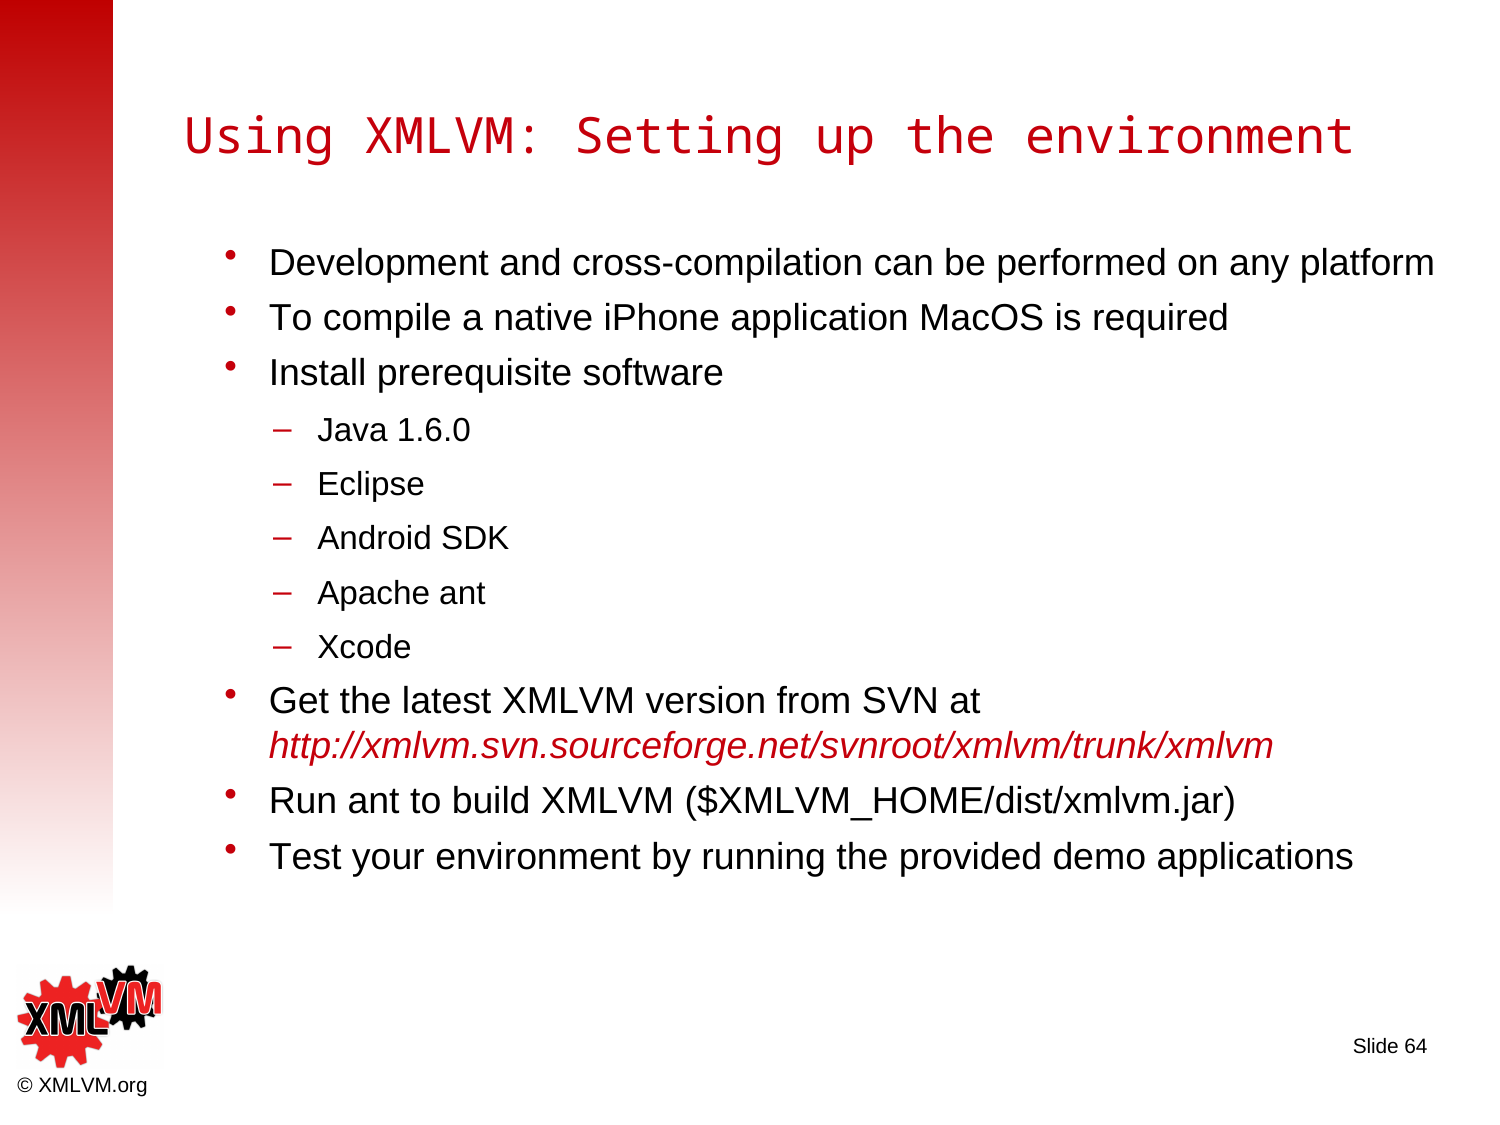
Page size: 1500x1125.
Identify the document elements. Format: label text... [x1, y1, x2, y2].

list Development and cross-compilation can be performed on any platform To compile a native iPhone application MacOS is required Install prerequisite software Java 1.6.0 Eclipse Android SDK Apache ant Xcode Get the latest XMLVM version from SVN at http://xmlvm.svn.sourceforge.net/svnroot/xmlvm/trunk/xmlvm Run ant to build XMLVM ($XMLVM_HOME/dist/xmlvm.jar) Test your environment by running the provided demo applications [224, 237, 1447, 986]
title Using XMLVM: Setting up the environment [170, 74, 1447, 200]
picture [16, 964, 164, 1069]
